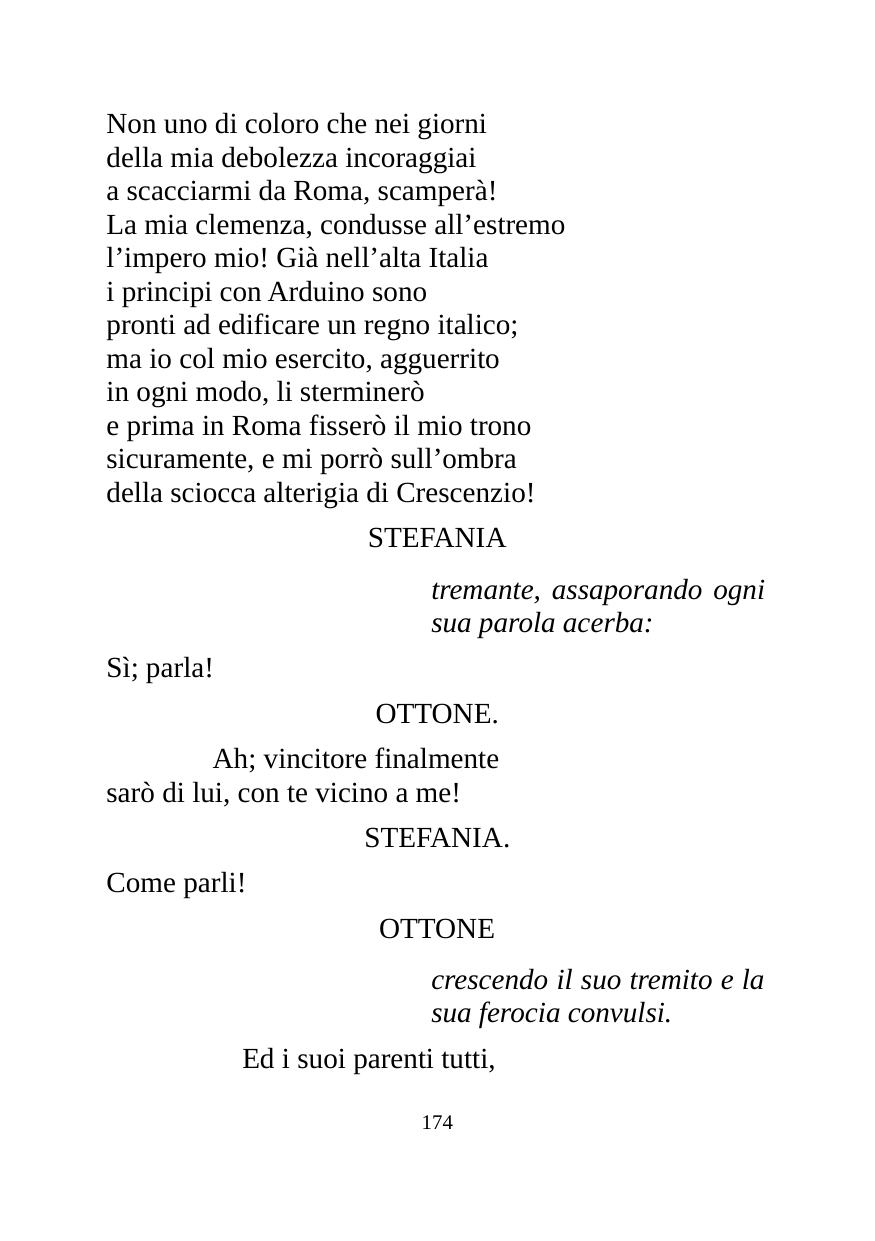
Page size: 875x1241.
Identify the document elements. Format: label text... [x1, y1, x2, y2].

text STEFANIA. [106, 820, 768, 854]
text tremante, assaporando ogni sua parola acerba: [431, 572, 768, 639]
text Come parli! [106, 865, 768, 899]
text Non uno di coloro che nei giorni della mia debolezza incoraggiai a scacciarmi da Roma, scamperà! La mia clemenza, condusse all’estremo l’impero mio! Già nell’alta Italia i principi con Arduino sono pronti ad edificare un regno italico; ma io col mio esercito, agguerrito in ogni modo, li sterminerò e prima in Roma fisserò il mio trono sicuramente, e mi porrò sull’ombra della sciocca alterigia di Crescenzio! [106, 106, 768, 509]
text Ed i suoi parenti tutti, [106, 1041, 768, 1074]
text crescendo il suo tremito e la sua ferocia convulsi. [431, 962, 768, 1029]
text STEFANIA [106, 521, 768, 554]
text OTTONE. [106, 696, 768, 729]
text Sì; parla! [106, 651, 768, 684]
text OTTONE [106, 911, 768, 944]
text Ah; vincitore finalmente sarò di lui, con te vicino a me! [106, 741, 768, 808]
